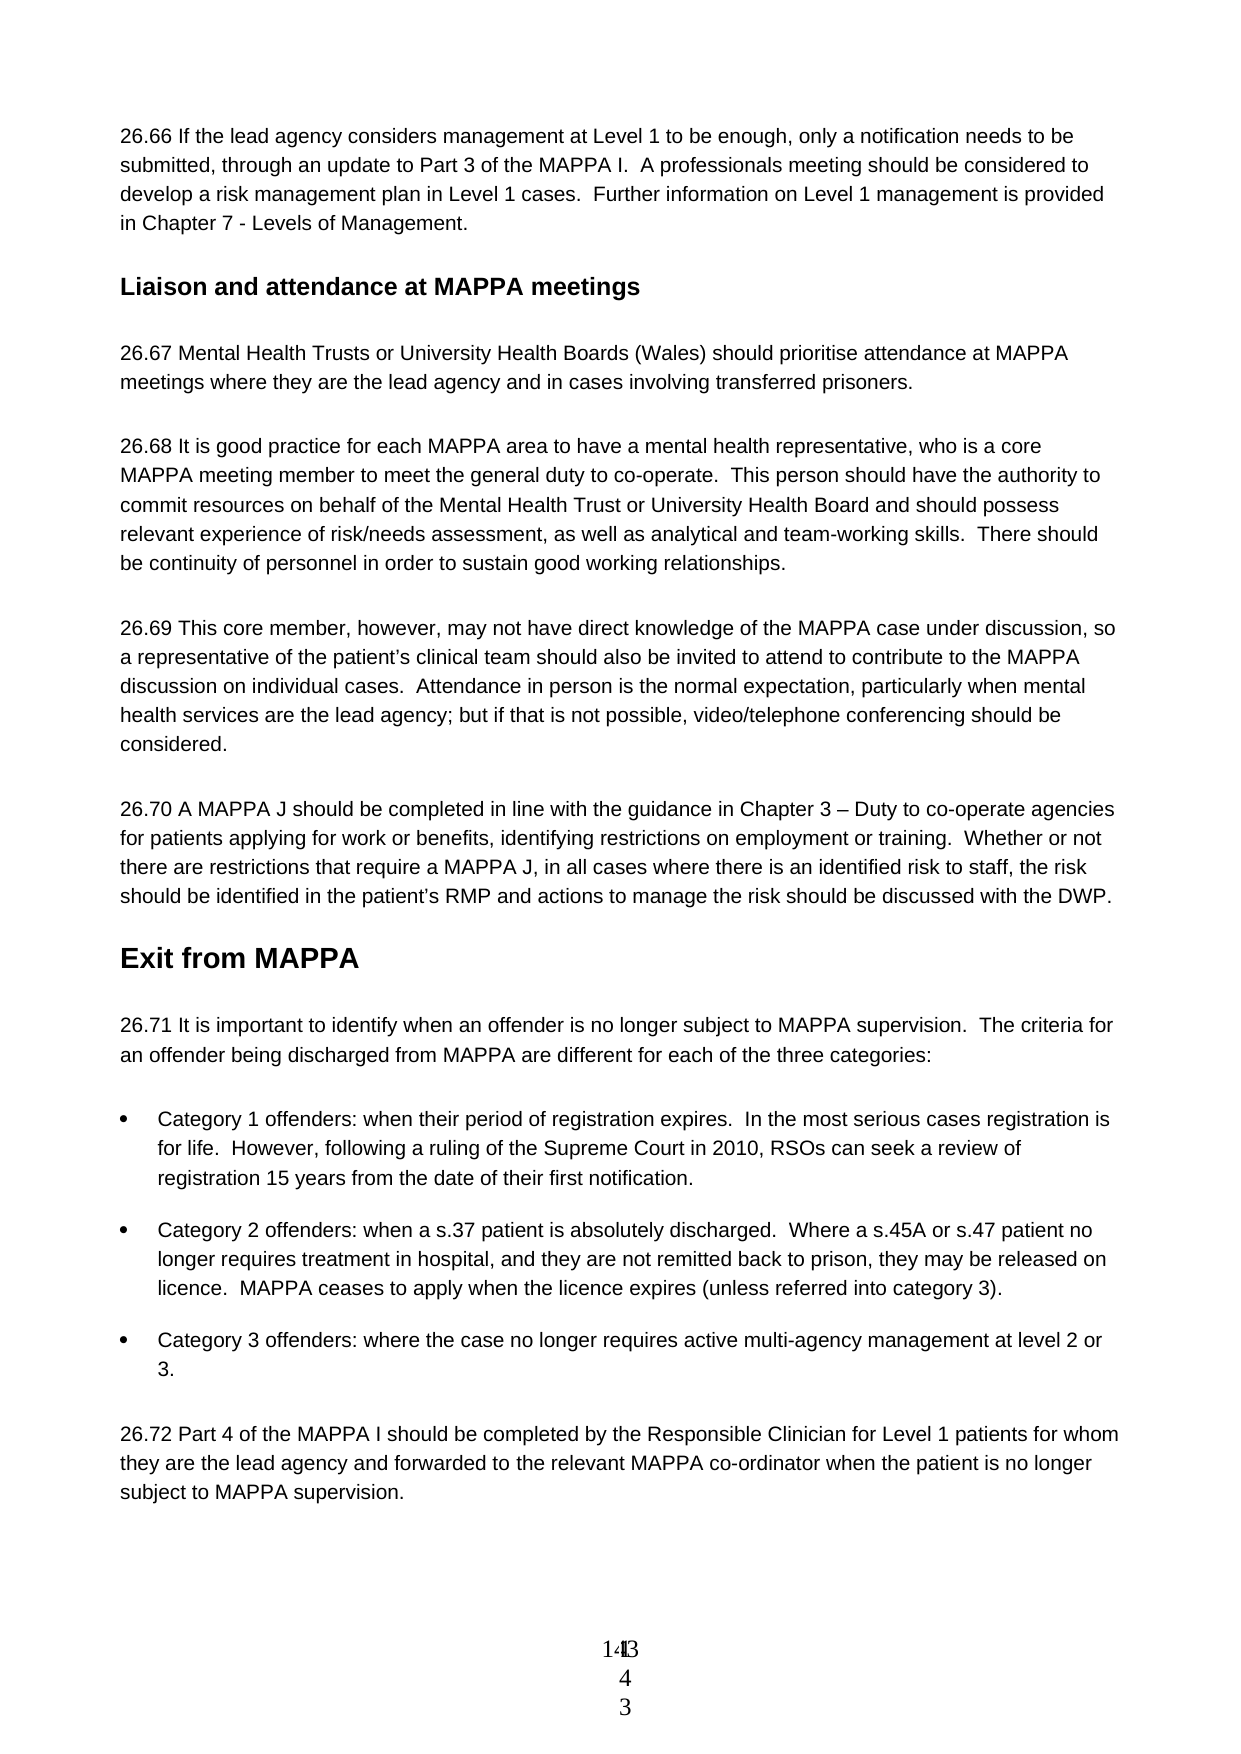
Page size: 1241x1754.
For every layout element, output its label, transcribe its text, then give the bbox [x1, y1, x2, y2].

text 26.67 Mental Health Trusts or University Health Boards (Wales) should prioritise attendance at MAPPA meetings where they are the lead agency and in cases involving transferred prisoners. [120, 337, 1120, 395]
text 26.69 This core member, however, may not have direct knowledge of the MAPPA case under discussion, so a representative of the patient’s clinical team should also be invited to attend to contribute to the MAPPA discussion on individual cases. Attendance in person is the normal expectation, particularly when mental health services are the lead agency; but if that is not possible, video/telephone conferencing should be considered. [120, 612, 1120, 757]
text 26.72 Part 4 of the MAPPA I should be completed by the Responsible Clinician for Level 1 patients for whom they are the lead agency and forwarded to the relevant MAPPA co-ordinator when the patient is no longer subject to MAPPA supervision. [120, 1418, 1120, 1505]
text 26.71 It is important to identify when an offender is no longer subject to MAPPA supervision. The criteria for an offender being discharged from MAPPA are different for each of the three categories: [120, 1009, 1120, 1068]
text 26.68 It is good practice for each MAPPA area to have a mental health representative, who is a core MAPPA meeting member to meet the general duty to co-operate. This person should have the authority to commit resources on behalf of the Mental Health Trust or University Health Board and should possess relevant experience of risk/needs assessment, as well as analytical and team-working skills. There should be continuity of personnel in order to sustain good working relationships. [120, 430, 1120, 576]
text Liaison and attendance at MAPPA meetings [120, 272, 1120, 301]
text 26.70 A MAPPA J should be completed in line with the guidance in Chapter 3 – Duty to co-operate agencies for patients applying for work or benefits, identifying restrictions on employment or training. Whether or not there are restrictions that require a MAPPA J, in all cases where there is an identified risk to staff, the risk should be identified in the patient’s RMP and actions to manage the risk should be discussed with the DWP. [120, 793, 1120, 909]
text 26.66 If the lead agency considers management at Level 1 to be enough, only a notification needs to be submitted, through an update to Part 3 of the MAPPA I. A professionals meeting should be considered to develop a risk management plan in Level 1 cases. Further information on Level 1 management is provided in Chapter 7 - Levels of Management. [120, 120, 1120, 237]
list Category 3 offenders: where the case no longer requires active multi-agency management at level 2 or 3. [120, 1324, 1120, 1382]
list Category 2 offenders: when a s.37 patient is absolutely discharged. Where a s.45A or s.47 patient no longer requires treatment in hospital, and they are not remitted back to prison, they may be released on licence. MAPPA ceases to apply when the licence expires (unless referred into category 3). [120, 1214, 1120, 1301]
subtitle Exit from MAPPA [120, 945, 1120, 974]
list Category 1 offenders: when their period of registration expires. In the most serious cases registration is for life. However, following a ruling of the Supreme Court in 2010, RSOs can seek a review of registration 15 years from the date of their first notification. [120, 1103, 1120, 1191]
